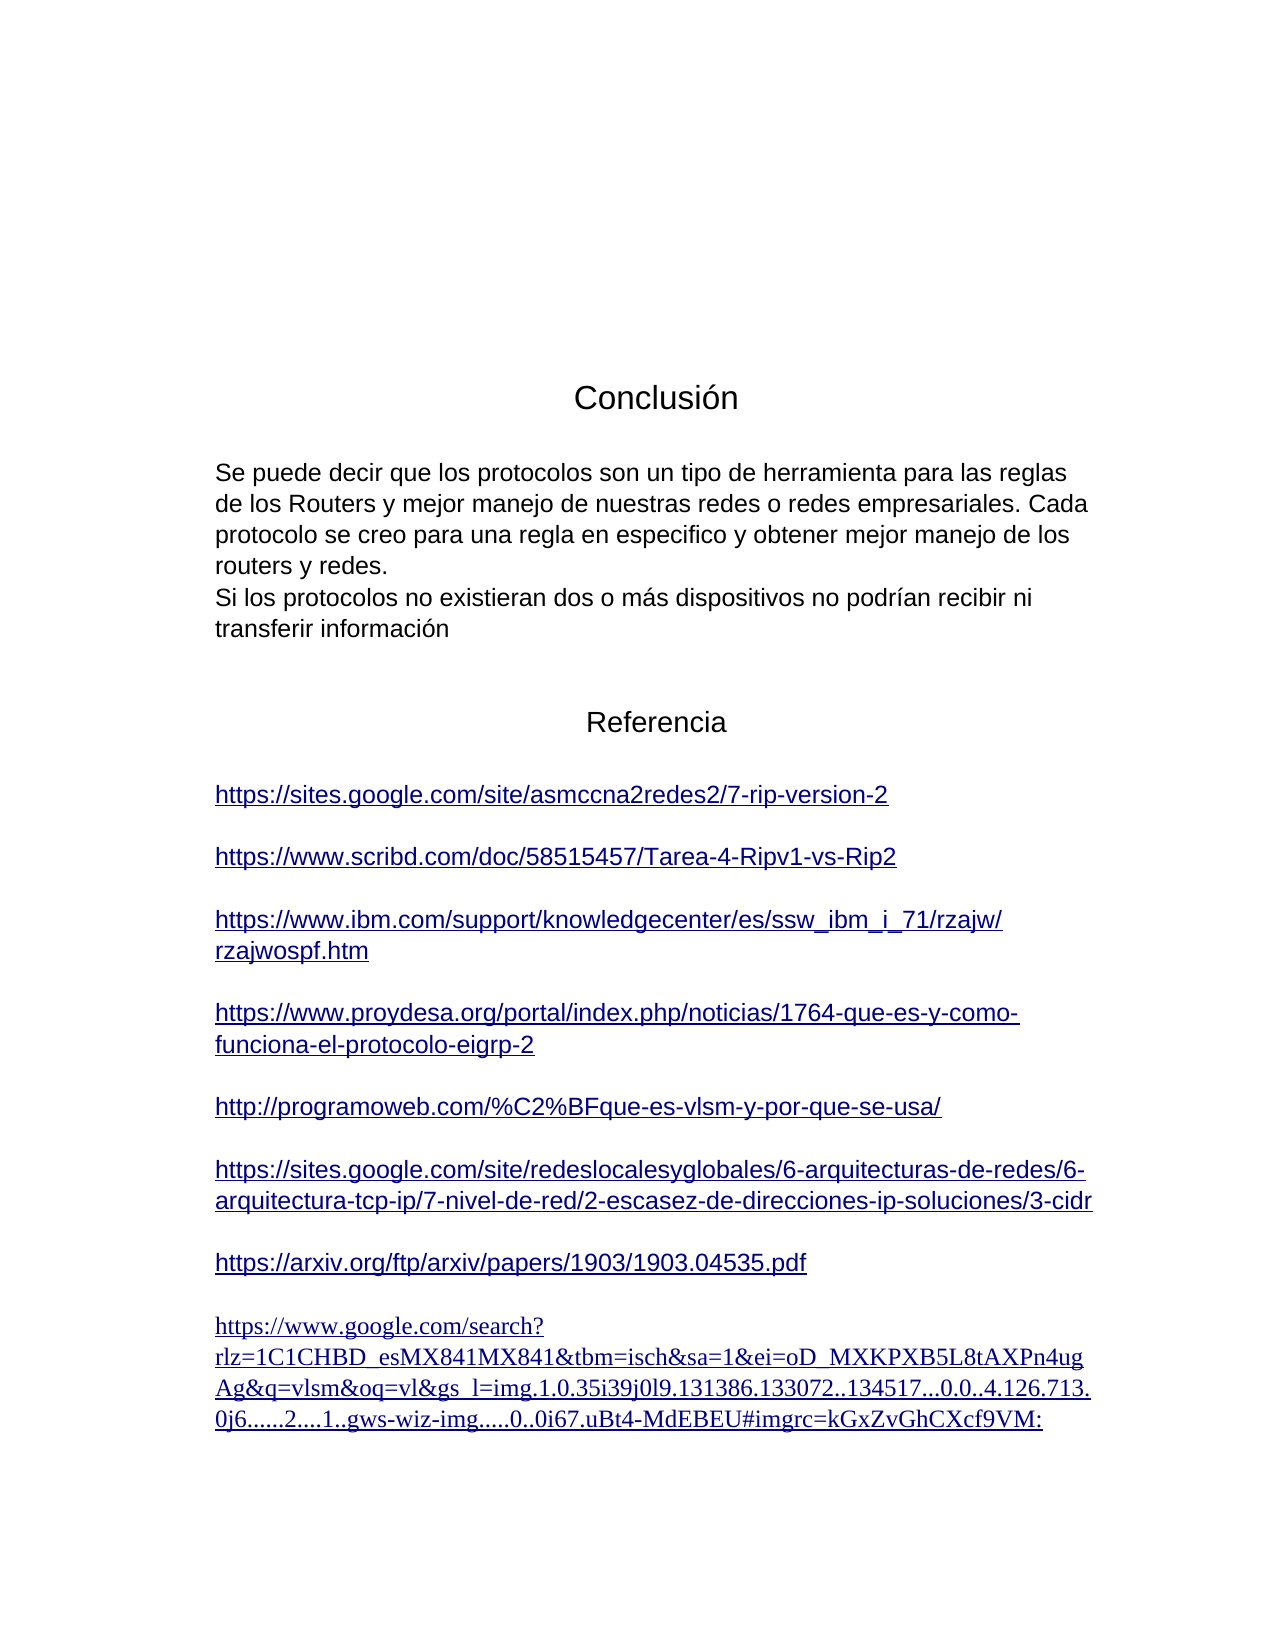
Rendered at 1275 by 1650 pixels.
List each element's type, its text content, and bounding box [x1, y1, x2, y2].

text Referencia [215, 705, 1098, 739]
text https://www.ibm.com/support/knowledgecenter/es/ssw_ibm_i_71/rzajw/rzajwospf.htm [215, 902, 1098, 964]
text https://arxiv.org/ftp/arxiv/papers/1903/1903.04535.pdf [215, 1246, 1098, 1277]
text https://www.google.com/search?rlz=1C1CHBD_esMX841MX841&tbm=isch&sa=1&ei=oD_MXKPXB5L8tAXPn4ugAg&q=vlsm&oq=vl&gs_l=img.1.0.35i39j0l9.131386.133072..134517...0.0..4.126.713.0j6......2....1..gws-wiz-img.....0..0i67.uBt4-MdEBEU#imgrc=kGxZvGhCXcf9VM: [215, 1308, 1098, 1433]
text http://programoweb.com/%C2%BFque-es-vlsm-y-por-que-se-usa/ [215, 1089, 1098, 1121]
text https://sites.google.com/site/redeslocalesyglobales/6-arquitecturas-de-redes/6-arquitectura-tcp-ip/7-nivel-de-red/2-escasez-de-direcciones-ip-soluciones/3-cidr [215, 1152, 1098, 1214]
text Se puede decir que los protocolos son un tipo de herramienta para las reglas de los Routers y mejor manejo de nuestras redes o redes empresariales. Cada protocolo se creo para una regla en especifico y obtener mejor manejo de los routers y redes. [215, 455, 1098, 580]
text https://sites.google.com/site/asmccna2redes2/7-rip-version-2 [215, 777, 1098, 808]
text https://www.scribd.com/doc/58515457/Tarea-4-Ripv1-vs-Rip2 [215, 839, 1098, 871]
text Conclusión [215, 378, 1098, 417]
text https://www.proydesa.org/portal/index.php/noticias/1764-que-es-y-como-funciona-el-protocolo-eigrp-2 [215, 996, 1098, 1058]
text Si los protocolos no existieran dos o más dispositivos no podrían recibir ni transferir información [215, 580, 1098, 643]
